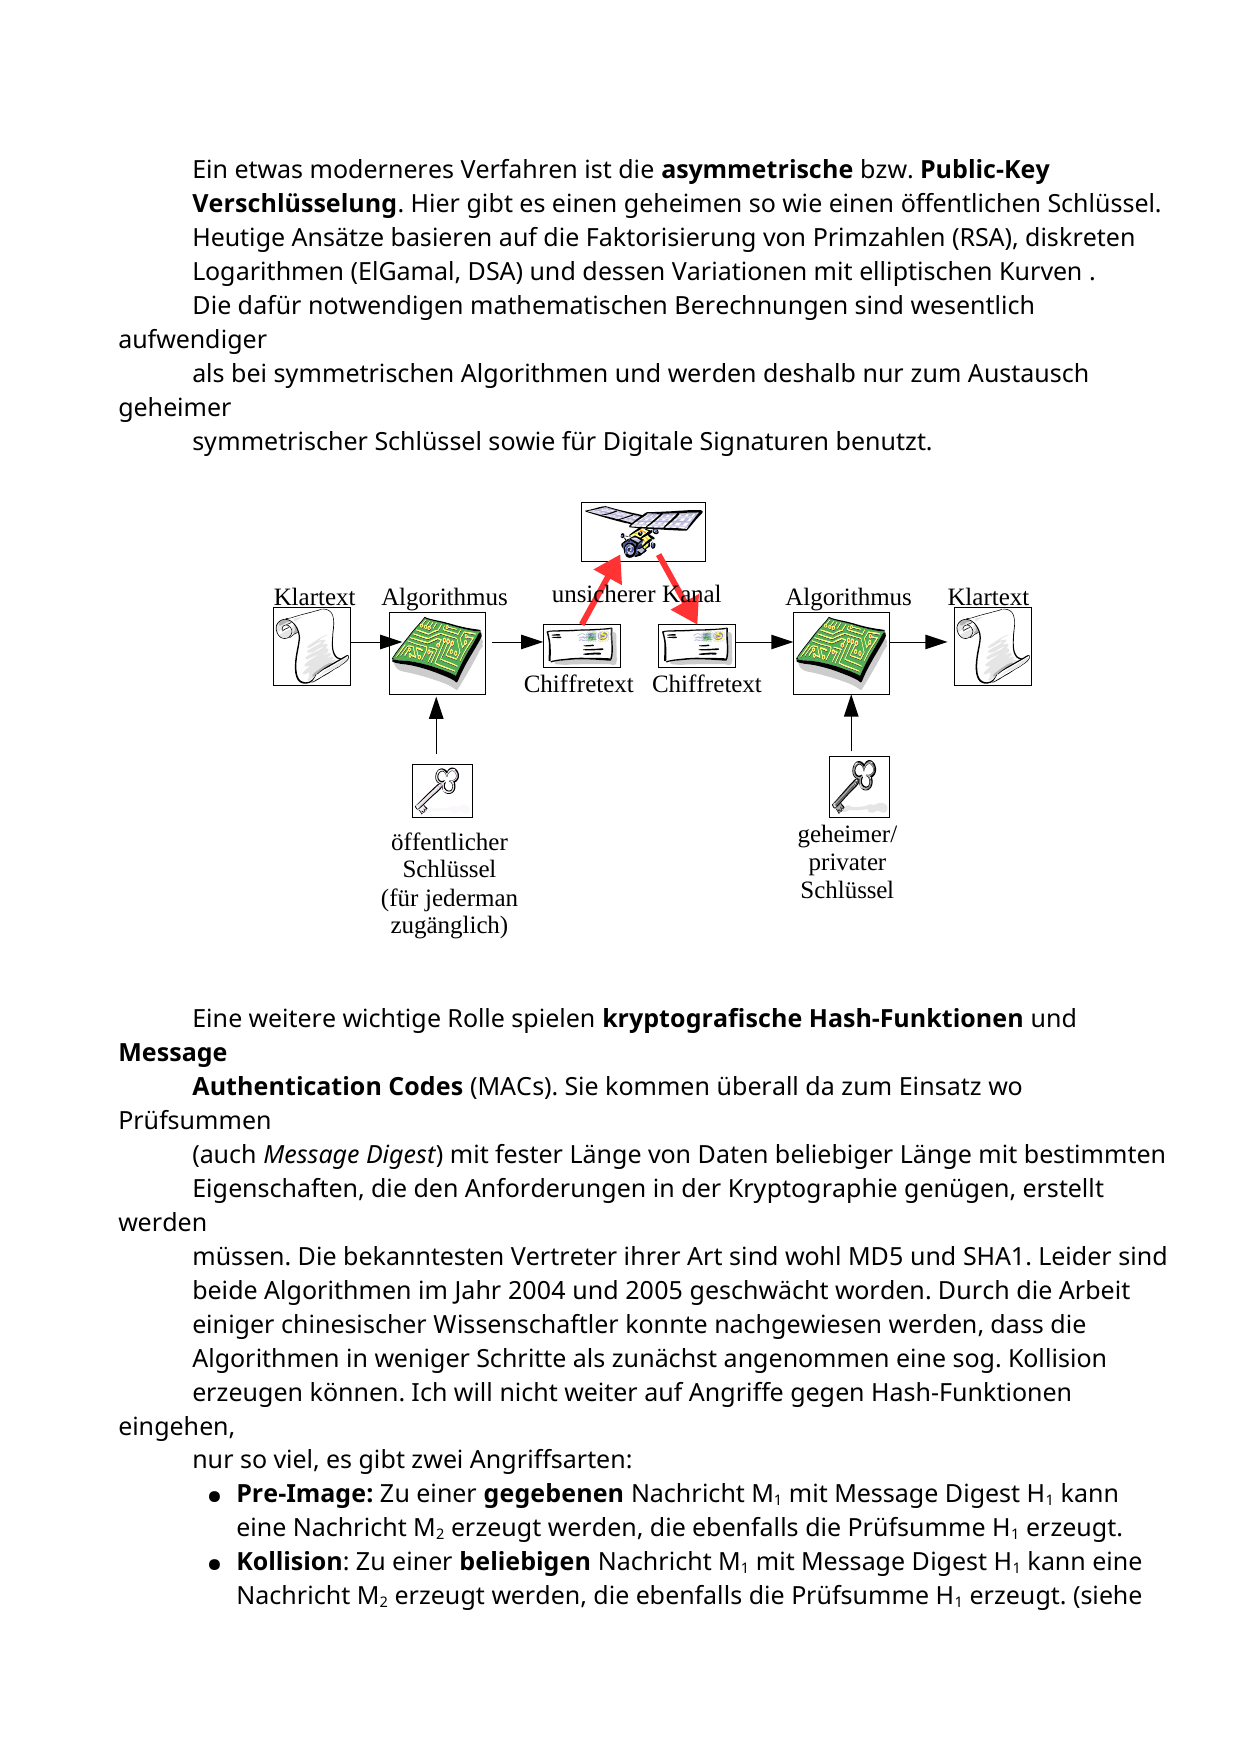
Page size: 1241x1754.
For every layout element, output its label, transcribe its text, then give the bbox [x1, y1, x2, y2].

text Authentication Codes (MACs). Sie kommen überall da zum Einsatz wo Prüfsummen [118, 1069, 1173, 1137]
text Eine weitere wichtige Rolle spielen kryptografische Hash-Funktionen und Message [118, 1001, 1173, 1069]
text symmetrischer Schlüssel sowie für Digitale Signaturen benutzt. [118, 424, 1173, 458]
text erzeugen können. Ich will nicht weiter auf Angriffe gegen Hash-Funktionen eingehen, [118, 1374, 1173, 1442]
text Eigenschaften, die den Anforderungen in der Kryptographie genügen, erstellt werden [118, 1171, 1173, 1239]
list Pre-Image: Zu einer gegebenen Nachricht M1 mit Message Digest H1 kann eine Nachricht M2 erzeugt werden, die ebenfalls die Prüfsumme H1 erzeugt. [207, 1476, 1173, 1544]
text als bei symmetrischen Algorithmen und werden deshalb nur zum Austausch geheimer [118, 356, 1173, 424]
text nur so viel, es gibt zwei Angriffsarten: [118, 1442, 1173, 1476]
text Heutige Ansätze basieren auf die Faktorisierung von Primzahlen (RSA), diskreten [118, 220, 1173, 254]
text Die dafür notwendigen mathematischen Berechnungen sind wesentlich aufwendiger [118, 288, 1173, 356]
text (auch Message Digest) mit fester Länge von Daten beliebiger Länge mit bestimmten [118, 1137, 1173, 1171]
text einiger chinesischer Wissenschaftler konnte nachgewiesen werden, dass die [118, 1307, 1173, 1341]
text beide Algorithmen im Jahr 2004 und 2005 geschwächt worden. Durch die Arbeit [118, 1273, 1173, 1307]
text Verschlüsselung. Hier gibt es einen geheimen so wie einen öffentlichen Schlüssel. [118, 186, 1173, 220]
text müssen. Die bekanntesten Vertreter ihrer Art sind wohl MD5 und SHA1. Leider sind [118, 1239, 1173, 1273]
list Kollision: Zu einer beliebigen Nachricht M1 mit Message Digest H1 kann eine Nachricht M2 erzeugt werden, die ebenfalls die Prüfsumme H1 erzeugt. (siehe [207, 1544, 1173, 1612]
text Logarithmen (ElGamal, DSA) und dessen Variationen mit elliptischen Kurven . [118, 254, 1173, 288]
text Ein etwas moderneres Verfahren ist die asymmetrische bzw. Public-Key [118, 152, 1173, 186]
text Algorithmen in weniger Schritte als zunächst angenommen eine sog. Kollision [118, 1341, 1173, 1374]
